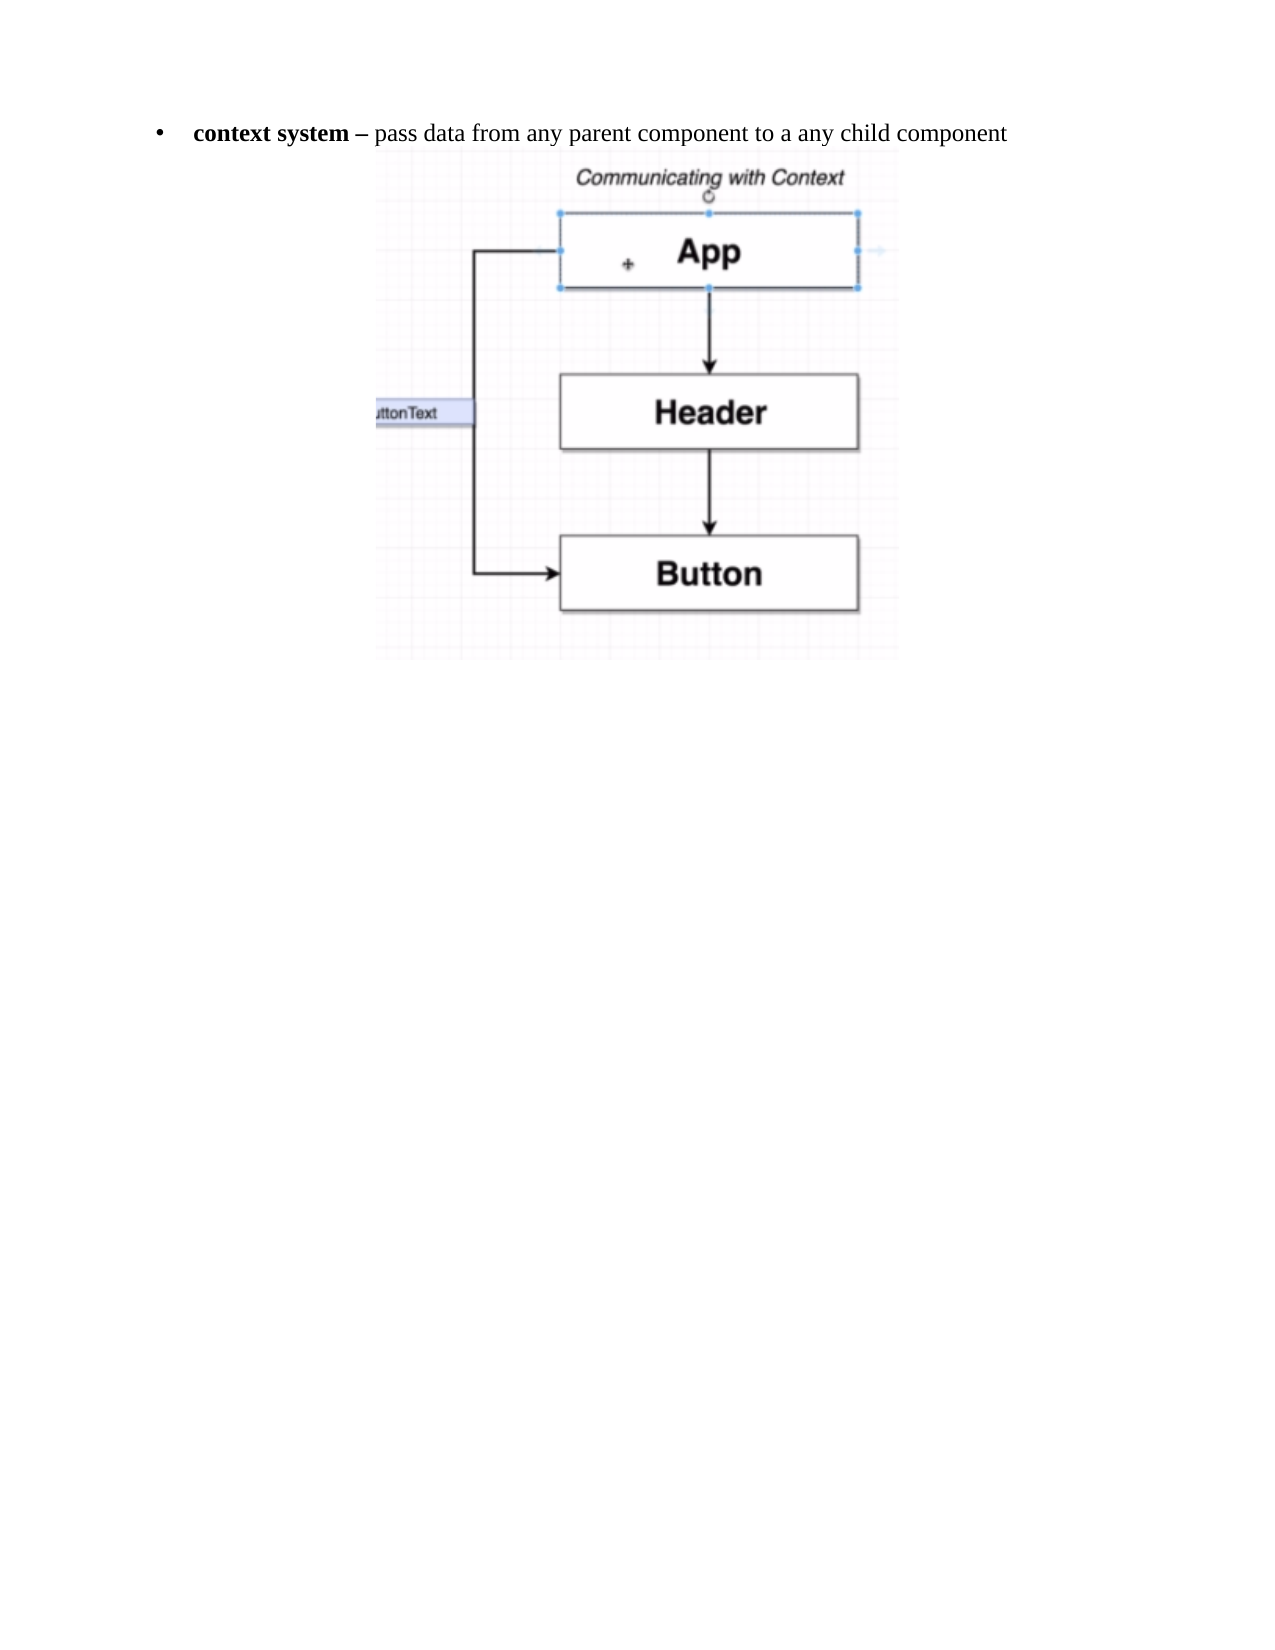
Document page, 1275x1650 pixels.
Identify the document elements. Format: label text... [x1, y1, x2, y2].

picture [375, 146, 900, 660]
list context system – pass data from any parent component to a any child component [156, 118, 1157, 147]
